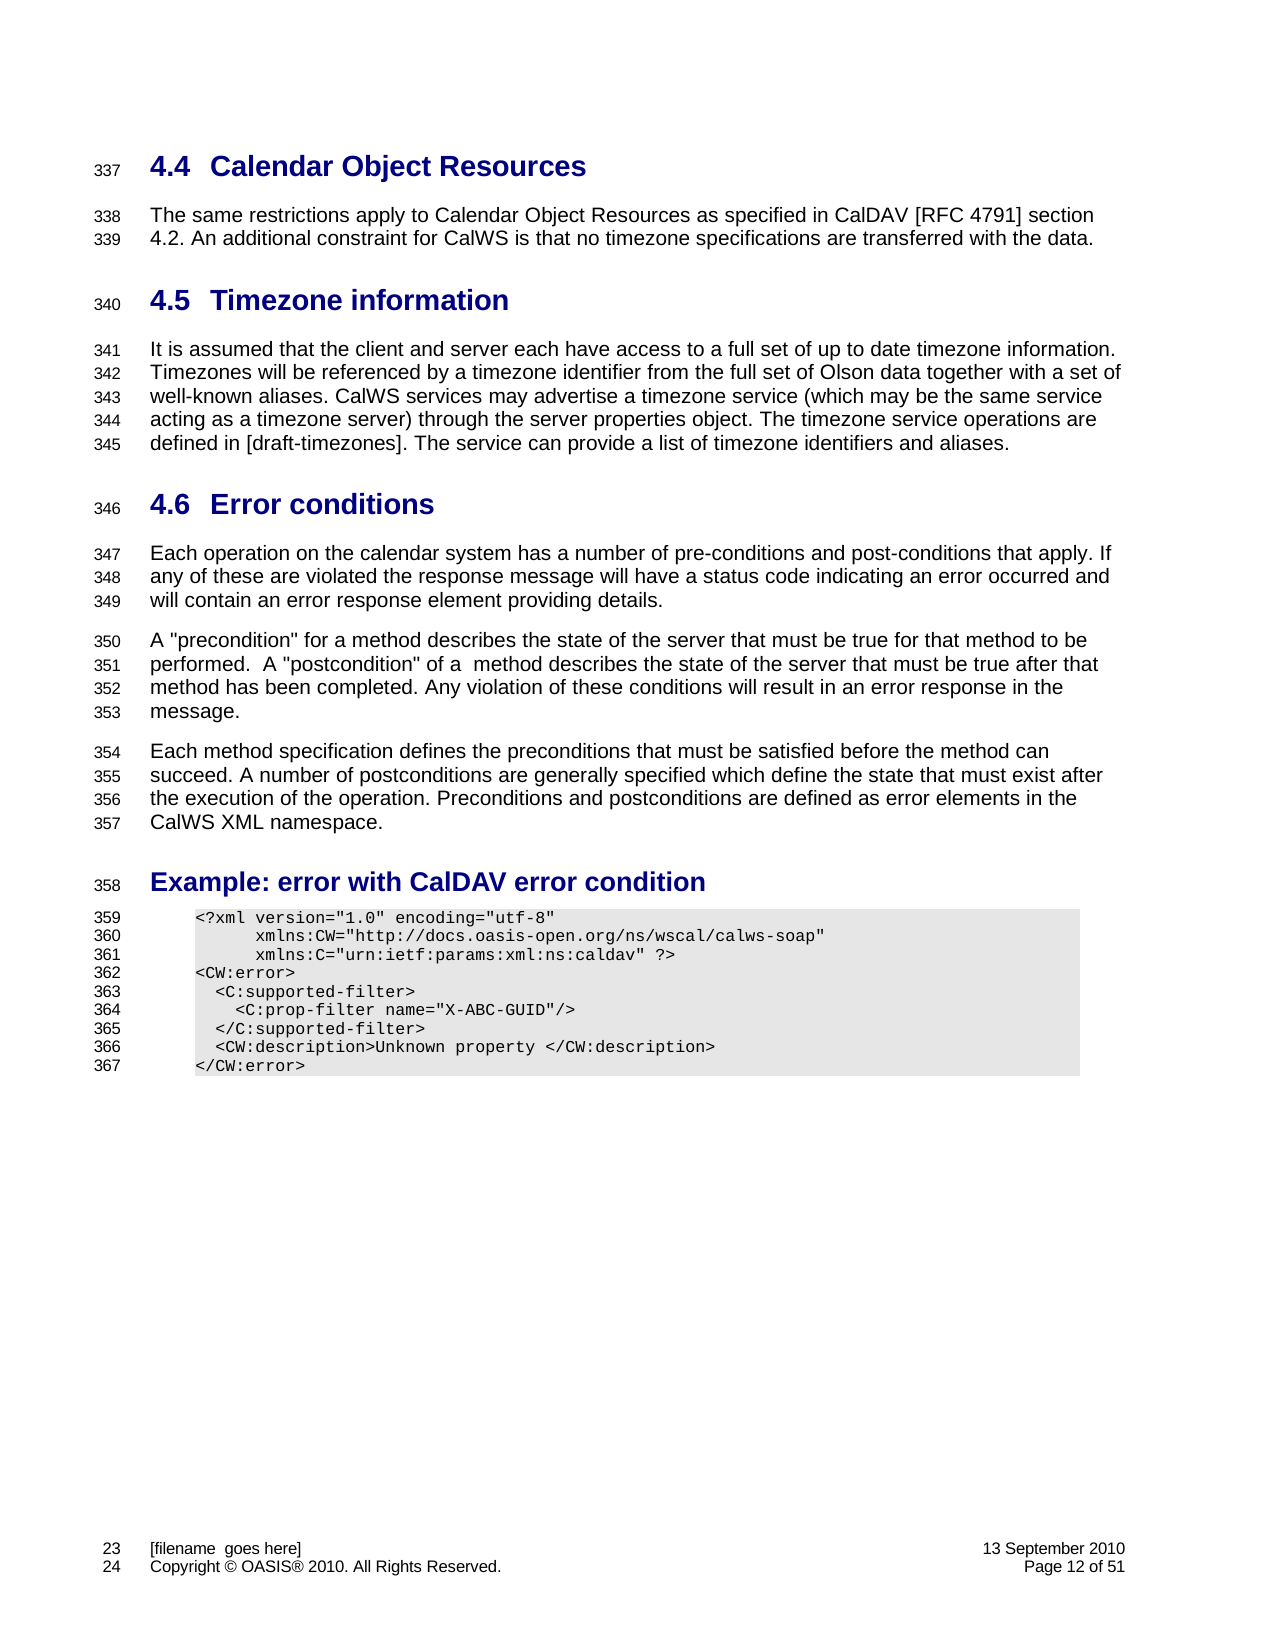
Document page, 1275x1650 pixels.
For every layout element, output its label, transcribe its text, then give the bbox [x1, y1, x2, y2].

text xmlns:CW="http://docs.oasis-open.org/ns/wscal/calws-soap" [195, 928, 1080, 947]
text A "precondition" for a method describes the state of the server that must be true for that method to be performed. A "postcondition" of a method describes the state of the server that must be true after that method has been completed. Any violation of these conditions will result in an error response in the message. [150, 629, 1125, 723]
subtitle Example: error with CalDAV error condition [150, 867, 1125, 897]
text The same restrictions apply to Calendar Object Resources as specified in CalDAV [RFC 4791] section 4.2. An additional constraint for CalWS is that no timezone specifications are transferred with the data. [150, 203, 1125, 250]
subtitle Timezone information [150, 284, 1125, 316]
text It is assumed that the client and server each have access to a full set of up to date timezone information. Timezones will be referenced by a timezone identifier from the full set of Olson data together with a set of well-known aliases. CalWS services may advertise a timezone service (which may be the same service acting as a timezone server) through the server properties object. The timezone service operations are defined in [draft-timezones]. The service can provide a list of timezone identifiers and aliases. [150, 337, 1125, 455]
text <CW:description>Unknown property </CW:description> [195, 1039, 1080, 1058]
text </C:supported-filter> [195, 1021, 1080, 1039]
text Each operation on the calendar system has a number of pre-conditions and post-conditions that apply. If any of these are violated the response message will have a status code indicating an error occurred and will contain an error response element providing details. [150, 541, 1125, 612]
subtitle Error conditions [150, 488, 1125, 521]
subtitle Calendar Object Resources [150, 150, 1125, 182]
text <?xml version="1.0" encoding="utf-8" [195, 909, 1080, 928]
text <C:prop-filter name="X-ABC-GUID"/> [195, 1002, 1080, 1021]
text xmlns:C="urn:ietf:params:xml:ns:caldav" ?> [195, 947, 1080, 965]
text <CW:error> [195, 965, 1080, 984]
text Each method specification defines the preconditions that must be satisfied before the method can succeed. A number of postconditions are generally specified which define the state that must exist after the execution of the operation. Preconditions and postconditions are defined as error elements in the CalWS XML namespace. [150, 739, 1125, 834]
text <C:supported-filter> [195, 984, 1080, 1002]
text </CW:error> [195, 1058, 1080, 1076]
